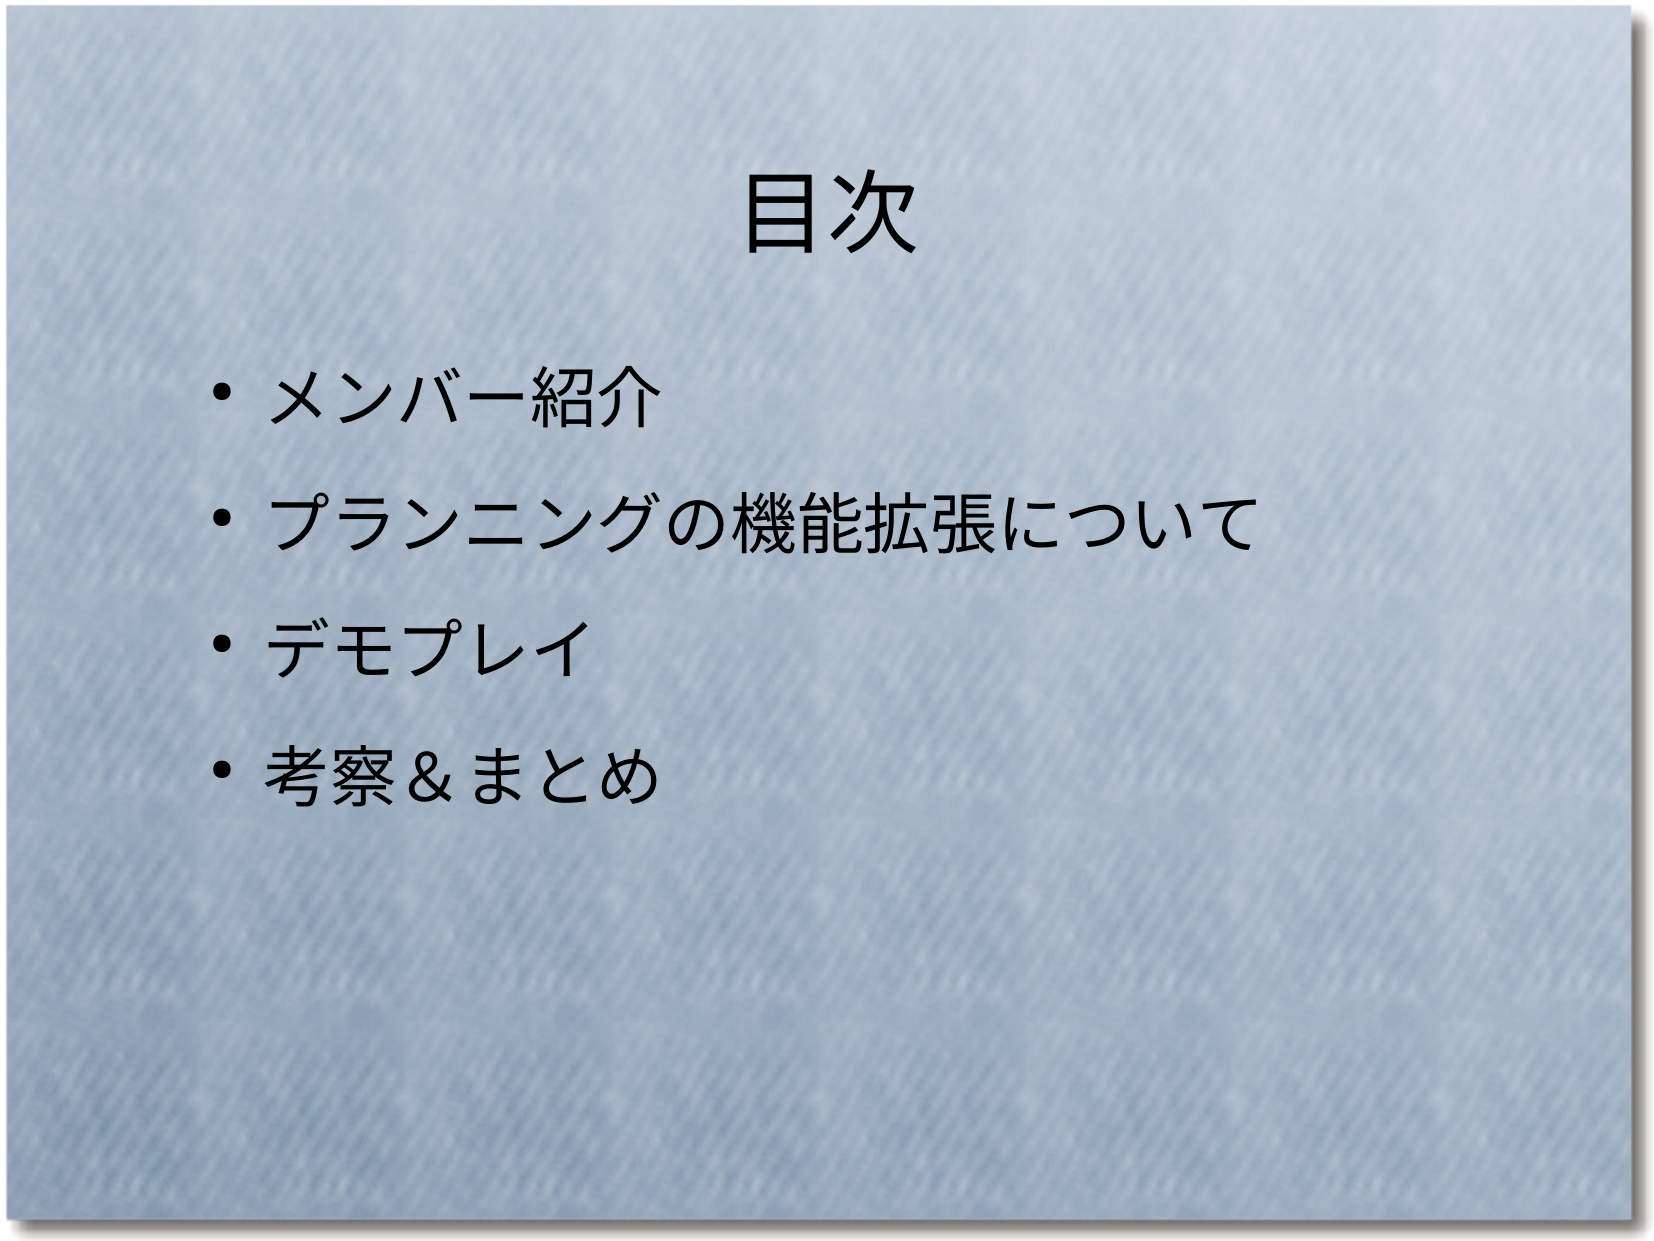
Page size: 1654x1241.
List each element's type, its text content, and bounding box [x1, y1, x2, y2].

list メンバー紹介 プランニングの機能拡張について デモプレイ 考察＆まとめ [121, 344, 1534, 1065]
picture [0, 0, 1654, 1241]
title 目次 [121, 102, 1534, 310]
